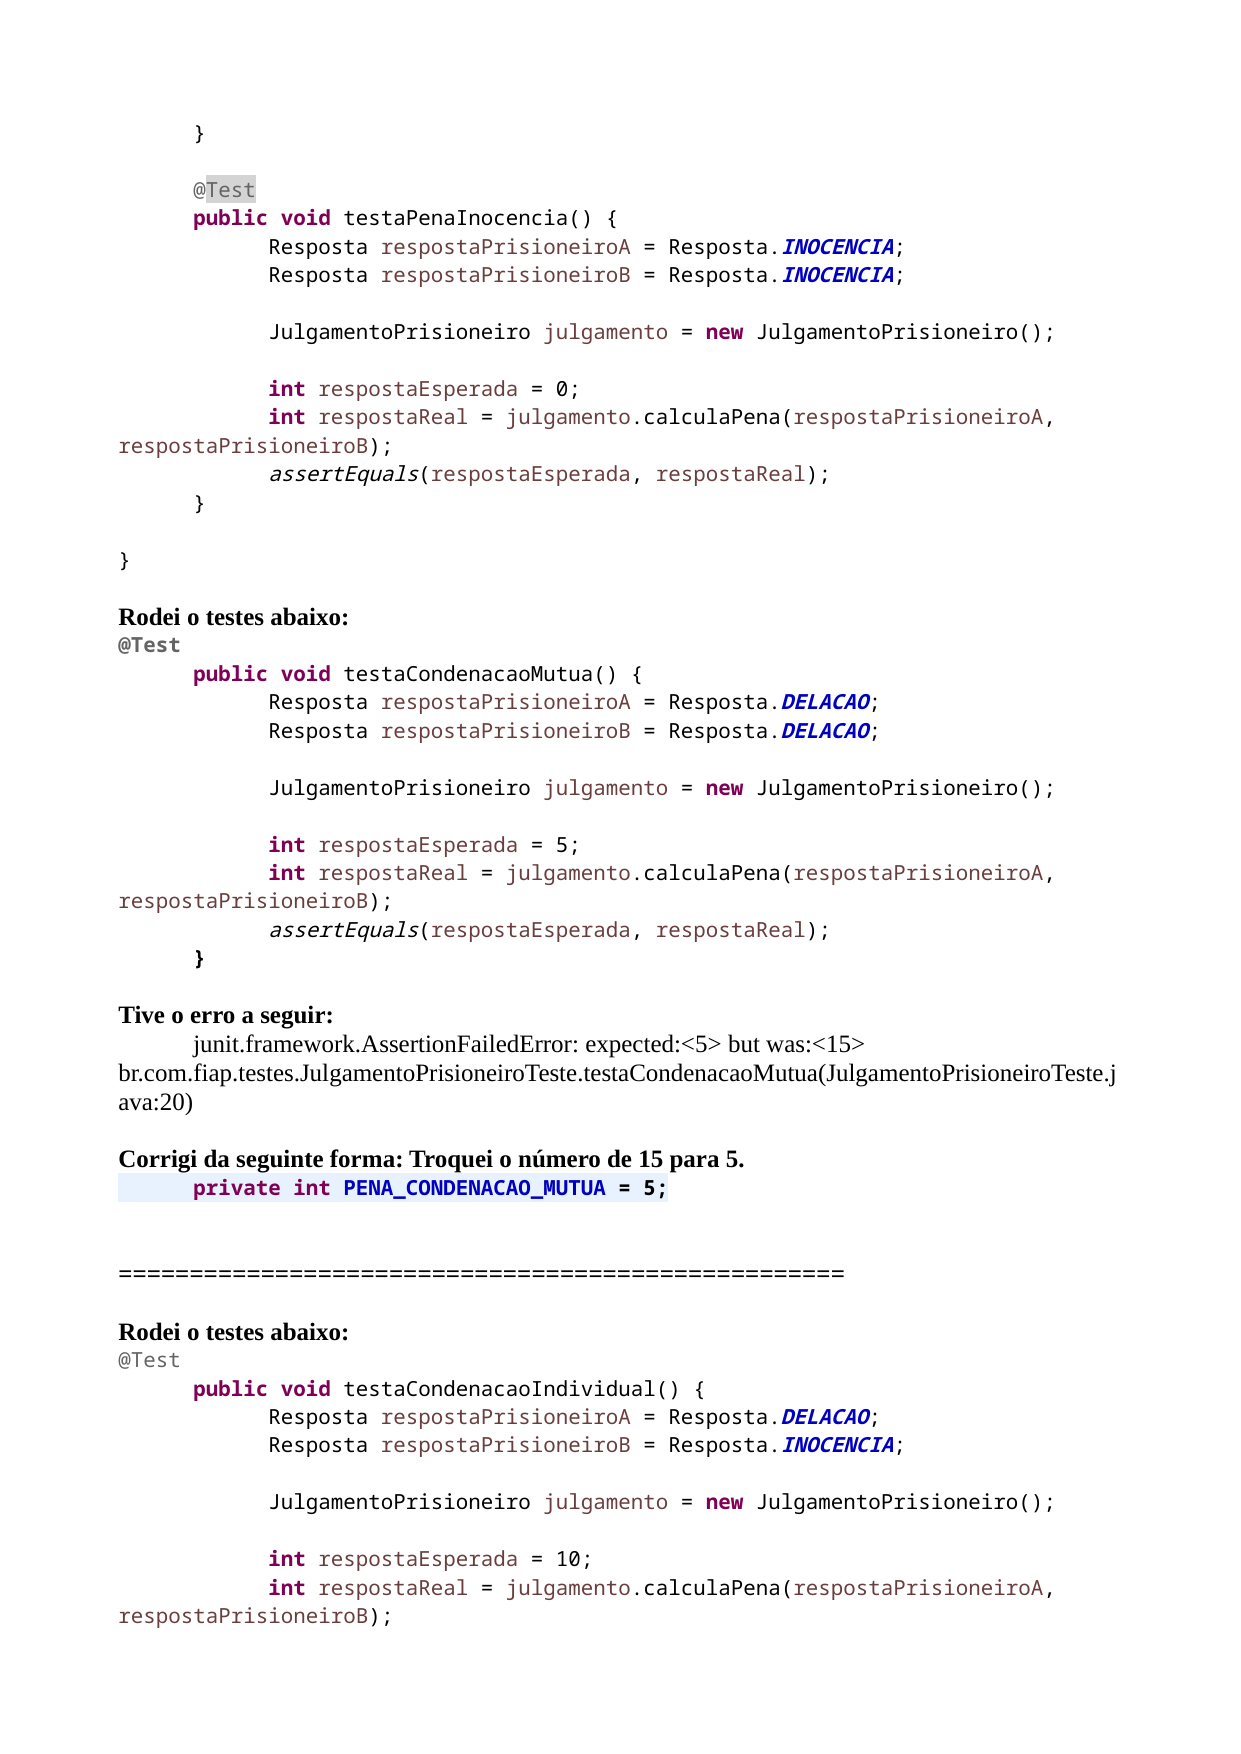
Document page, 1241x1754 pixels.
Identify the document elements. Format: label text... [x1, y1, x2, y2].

text int respostaEsperada = 5; [118, 830, 1122, 858]
text =================================================== [118, 1259, 1122, 1288]
text int respostaReal = julgamento.calculaPena(respostaPrisioneiroA, respostaPrisioneiroB); [118, 402, 1122, 459]
text int respostaEsperada = 0; [118, 374, 1122, 402]
text } [118, 118, 1122, 147]
text Corrigi da seguinte forma: Troquei o número de 15 para 5. [118, 1144, 1122, 1173]
text @Test [118, 1345, 1122, 1374]
text Resposta respostaPrisioneiroA = Resposta.DELACAO; [118, 1402, 1122, 1431]
text public void testaCondenacaoMutua() { [118, 659, 1122, 687]
text int respostaReal = julgamento.calculaPena(respostaPrisioneiroA, respostaPrisioneiroB); [118, 1573, 1122, 1630]
text assertEquals(respostaEsperada, respostaReal); [118, 459, 1122, 488]
text } [118, 488, 1122, 516]
text junit.framework.AssertionFailedError: expected:<5> but was:<15> [118, 1029, 1122, 1058]
text Resposta respostaPrisioneiroB = Resposta.INOCENCIA; [118, 260, 1122, 289]
text JulgamentoPrisioneiro julgamento = new JulgamentoPrisioneiro(); [118, 773, 1122, 801]
text Resposta respostaPrisioneiroA = Resposta.INOCENCIA; [118, 232, 1122, 260]
text int respostaReal = julgamento.calculaPena(respostaPrisioneiroA, respostaPrisioneiroB); [118, 858, 1122, 915]
text int respostaEsperada = 10; [118, 1544, 1122, 1573]
text public void testaCondenacaoIndividual() { [118, 1374, 1122, 1402]
text Resposta respostaPrisioneiroB = Resposta.DELACAO; [118, 716, 1122, 744]
text @Test [118, 175, 1122, 203]
text Rodei o testes abaixo: [118, 602, 1122, 631]
text assertEquals(respostaEsperada, respostaReal); [118, 915, 1122, 943]
text JulgamentoPrisioneiro julgamento = new JulgamentoPrisioneiro(); [118, 317, 1122, 346]
text Resposta respostaPrisioneiroA = Resposta.DELACAO; [118, 687, 1122, 716]
text public void testaPenaInocencia() { [118, 203, 1122, 232]
text @Test [118, 631, 1122, 659]
text br.com.fiap.testes.JulgamentoPrisioneiroTeste.testaCondenacaoMutua(JulgamentoPrisioneiroTeste.java:20) [118, 1058, 1122, 1116]
text Rodei o testes abaixo: [118, 1317, 1122, 1345]
text } [118, 943, 1122, 972]
text JulgamentoPrisioneiro julgamento = new JulgamentoPrisioneiro(); [118, 1487, 1122, 1516]
text } [118, 545, 1122, 573]
text private int PENA_CONDENACAO_MUTUA = 5; [118, 1173, 1122, 1202]
text Resposta respostaPrisioneiroB = Resposta.INOCENCIA; [118, 1431, 1122, 1459]
text Tive o erro a seguir: [118, 1001, 1122, 1029]
